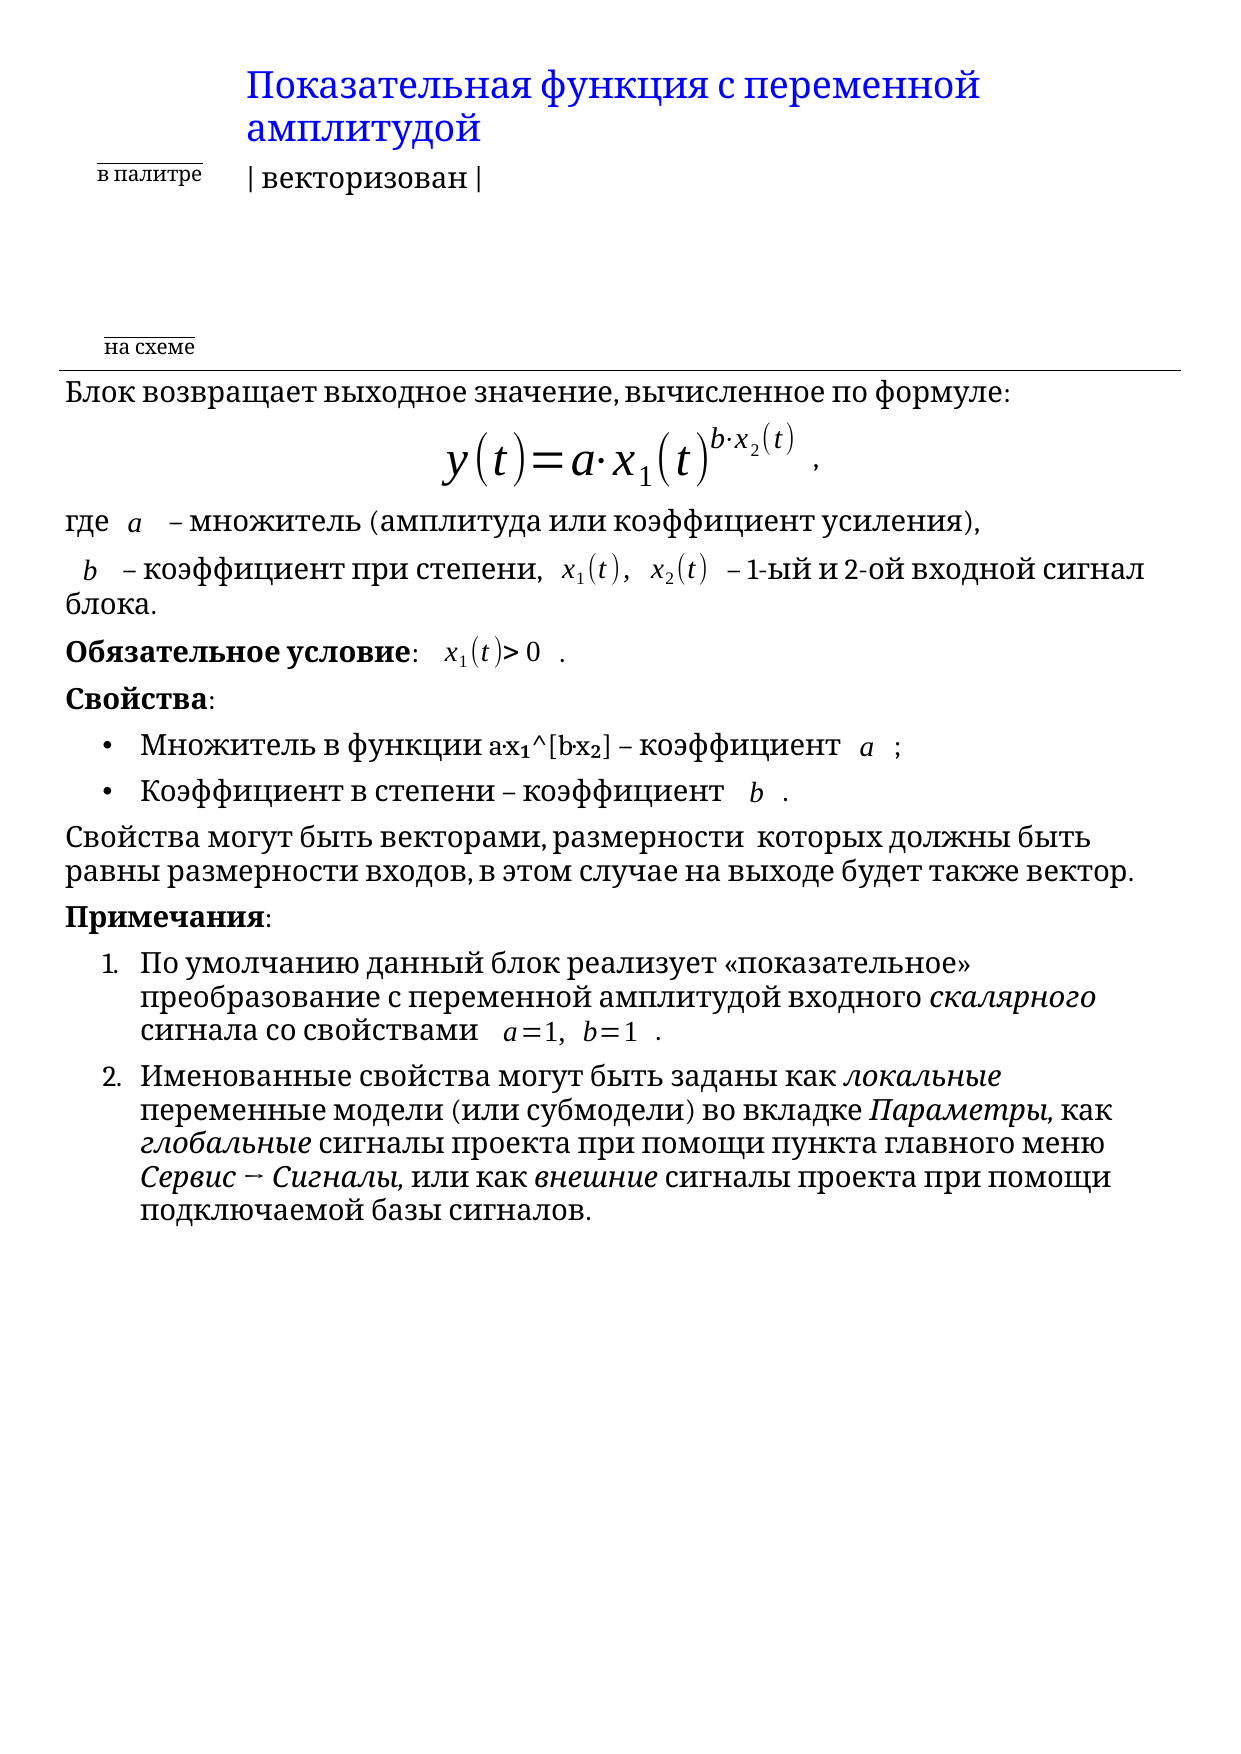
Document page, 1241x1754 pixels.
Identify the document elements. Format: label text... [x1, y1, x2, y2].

table_cell [240, 214, 1181, 330]
table_cell [240, 330, 1181, 370]
table_cell на схеме [59, 330, 240, 370]
table_cell в палитре [59, 157, 240, 214]
table_cell | векторизован | [240, 157, 1181, 214]
table_header Показательная функция с переменной амплитудой [240, 59, 1181, 157]
table_header [59, 59, 240, 157]
table_cell Блок возвращает выходное значение, вычисленное по формуле: , где – множитель (амплитуда или коэффициент усиления), – коэффициент при степени,– 1-ый и 2-ой входной сигнал блока. Обязательное условие: . Свойства: Множитель в функции a·x₁^[b·x₂] – коэффициент; Коэффициент в степени – коэффициент . Свойства могут быть векторами, размерности которых должны быть равны размерности входов, в этом случае на выходе будет также вектор. Примечания: По умолчанию данный блок реализует «показательное» преобразование с переменной амплитудой входного скалярного сигнала со свойствами . Именованные свойства могут быть заданы как локальные переменные модели (или субмодели) во вкладке Параметры, как глобальные сигналы проекта при помощи пункта главного меню Сервис → Сигналы, или как внешние сигналы проекта при помощи подключаемой базы сигналов. [59, 371, 1181, 1246]
table_cell [59, 214, 240, 330]
